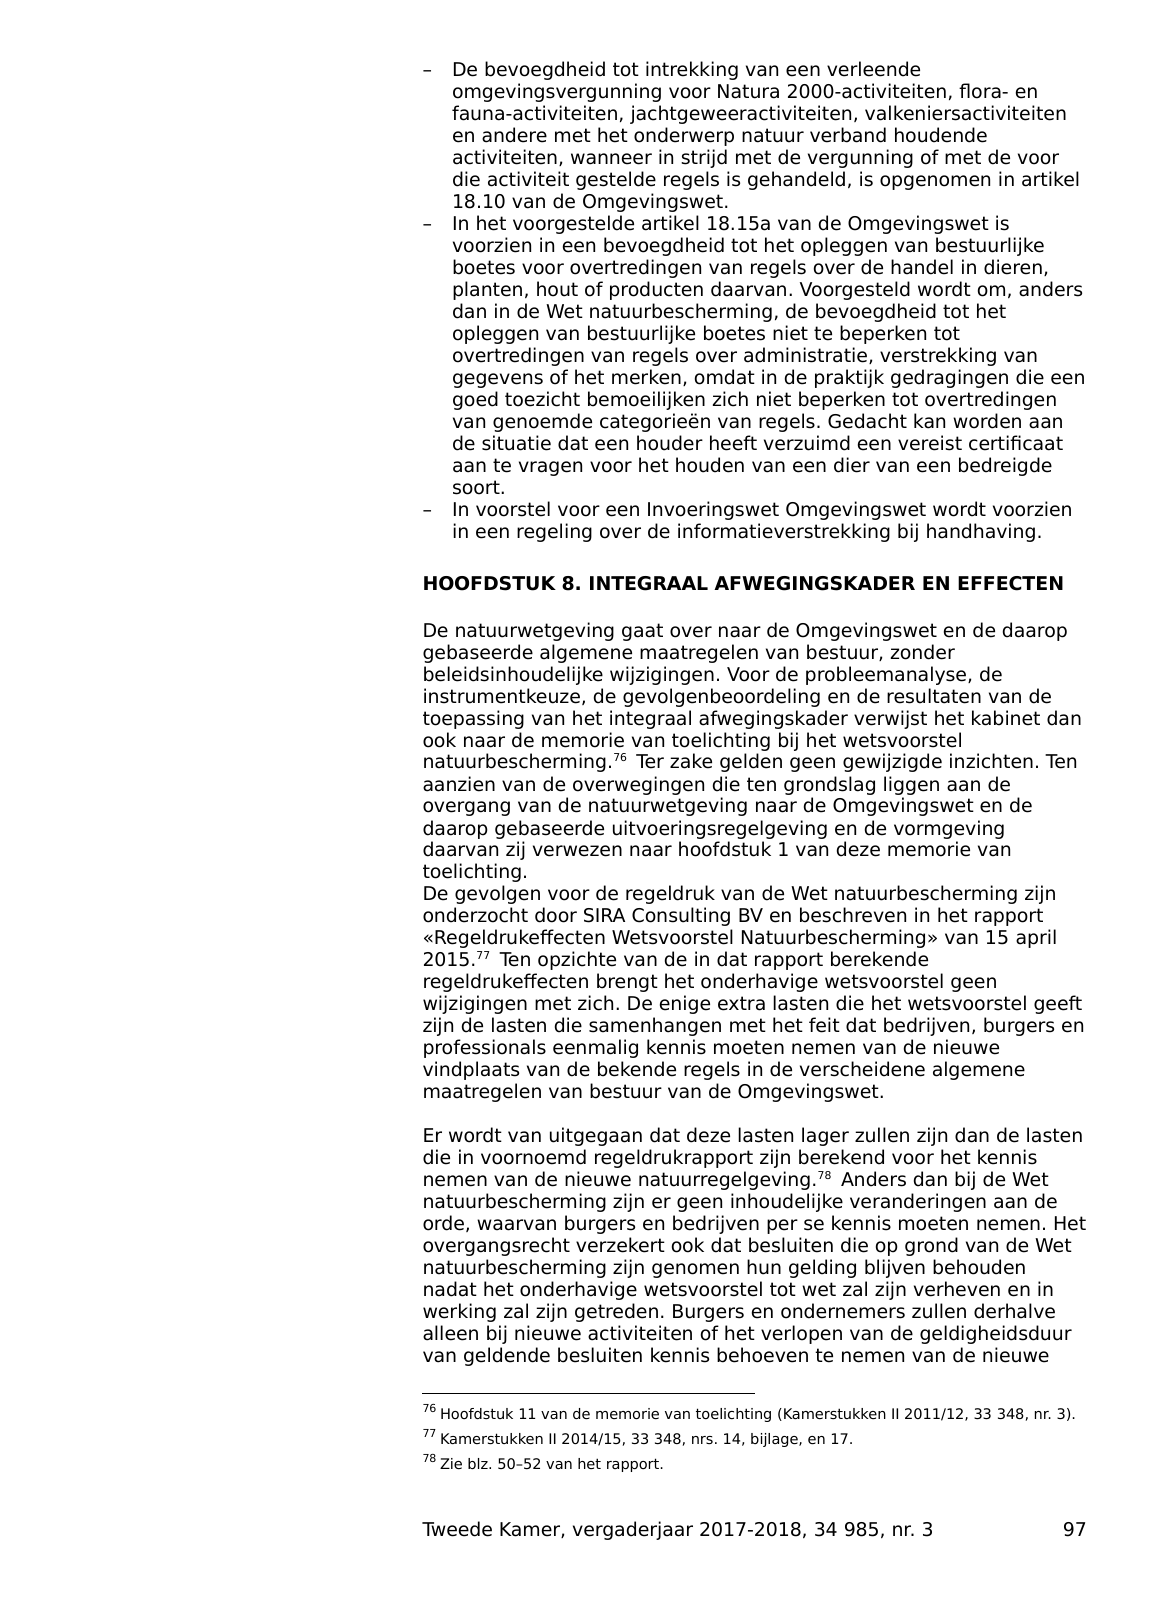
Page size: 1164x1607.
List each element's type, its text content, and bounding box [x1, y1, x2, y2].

subtitle HOOFDSTUK 8. INTEGRAAL AFWEGINGSKADER EN EFFECTEN [422, 573, 1087, 594]
text – In het voorgestelde artikel 18.15a van de Omgevingswet is voorzien in een bevoegdheid tot het opleggen van bestuurlijke boetes voor overtredingen van regels over de handel in dieren, planten, hout of producten daarvan. Voorgesteld wordt om, anders dan in de Wet natuurbescherming, de bevoegdheid tot het opleggen van bestuurlijke boetes niet te beperken tot overtredingen van regels over administratie, verstrekking van gegevens of het merken, omdat in de praktijk gedragingen die een goed toezicht bemoeilijken zich niet beperken tot overtredingen van genoemde categorieën van regels. Gedacht kan worden aan de situatie dat een houder heeft verzuimd een vereist certificaat aan te vragen voor het houden van een dier van een bedreigde soort. [422, 213, 1087, 499]
text De gevolgen voor de regeldruk van de Wet natuurbescherming zijn onderzocht door SIRA Consulting BV en beschreven in het rapport «Regeldrukeffecten Wetsvoorstel Natuurbescherming» van 15 april 2015. Ten opzichte van de in dat rapport berekende regeldrukeffecten brengt het onderhavige wetsvoorstel geen wijzigingen met zich. De enige extra lasten die het wetsvoorstel geeft zijn de lasten die samenhangen met het feit dat bedrijven, burgers en professionals eenmalig kennis moeten nemen van de nieuwe vindplaats van de bekende regels in de verscheidene algemene maatregelen van bestuur van de Omgevingswet. [422, 883, 1087, 1103]
text De natuurwetgeving gaat over naar de Omgevingswet en de daarop gebaseerde algemene maatregelen van bestuur, zonder beleidsinhoudelijke wijzigingen. Voor de probleemanalyse, de instrumentkeuze, de gevolgenbeoordeling en de resultaten van de toepassing van het integraal afwegingskader verwijst het kabinet dan ook naar de memorie van toelichting bij het wetsvoorstel natuurbescherming. Ter zake gelden geen gewijzigde inzichten. Ten aanzien van de overwegingen die ten grondslag liggen aan de overgang van de natuurwetgeving naar de Omgevingswet en de daarop gebaseerde uitvoeringsregelgeving en de vormgeving daarvan zij verwezen naar hoofdstuk 1 van deze memorie van toelichting. [422, 619, 1087, 883]
text Hoofdstuk 11 van de memorie van toelichting (Kamerstukken II 2011/12, 33 348, nr. 3). [422, 1402, 1087, 1424]
text Er wordt van uitgegaan dat deze lasten lager zullen zijn dan de lasten die in voornoemd regeldrukrapport zijn berekend voor het kennis nemen van de nieuwe natuurregelgeving. Anders dan bij de Wet natuurbescherming zijn er geen inhoudelijke veranderingen aan de orde, waarvan burgers en bedrijven per se kennis moeten nemen. Het overgangsrecht verzekert ook dat besluiten die op grond van de Wet natuurbescherming zijn genomen hun gelding blijven behouden nadat het onderhavige wetsvoorstel tot wet zal zijn verheven en in werking zal zijn getreden. Burgers en ondernemers zullen derhalve alleen bij nieuwe activiteiten of het verlopen van de geldigheidsduur van geldende besluiten kennis behoeven te nemen van de nieuwe [422, 1125, 1087, 1367]
text Kamerstukken II 2014/15, 33 348, nrs. 14, bijlage, en 17. [422, 1427, 1087, 1449]
text – De bevoegdheid tot intrekking van een verleende omgevingsvergunning voor Natura 2000-activiteiten, flora- en fauna-activiteiten, jachtgeweeractiviteiten, valkeniersactiviteiten en andere met het onderwerp natuur verband houdende activiteiten, wanneer in strijd met de vergunning of met de voor die activiteit gestelde regels is gehandeld, is opgenomen in artikel 18.10 van de Omgevingswet. [422, 59, 1087, 213]
text Zie blz. 50–52 van het rapport. [422, 1452, 1087, 1474]
text – In voorstel voor een Invoeringswet Omgevingswet wordt voorzien in een regeling over de informatieverstrekking bij handhaving. [422, 499, 1087, 543]
